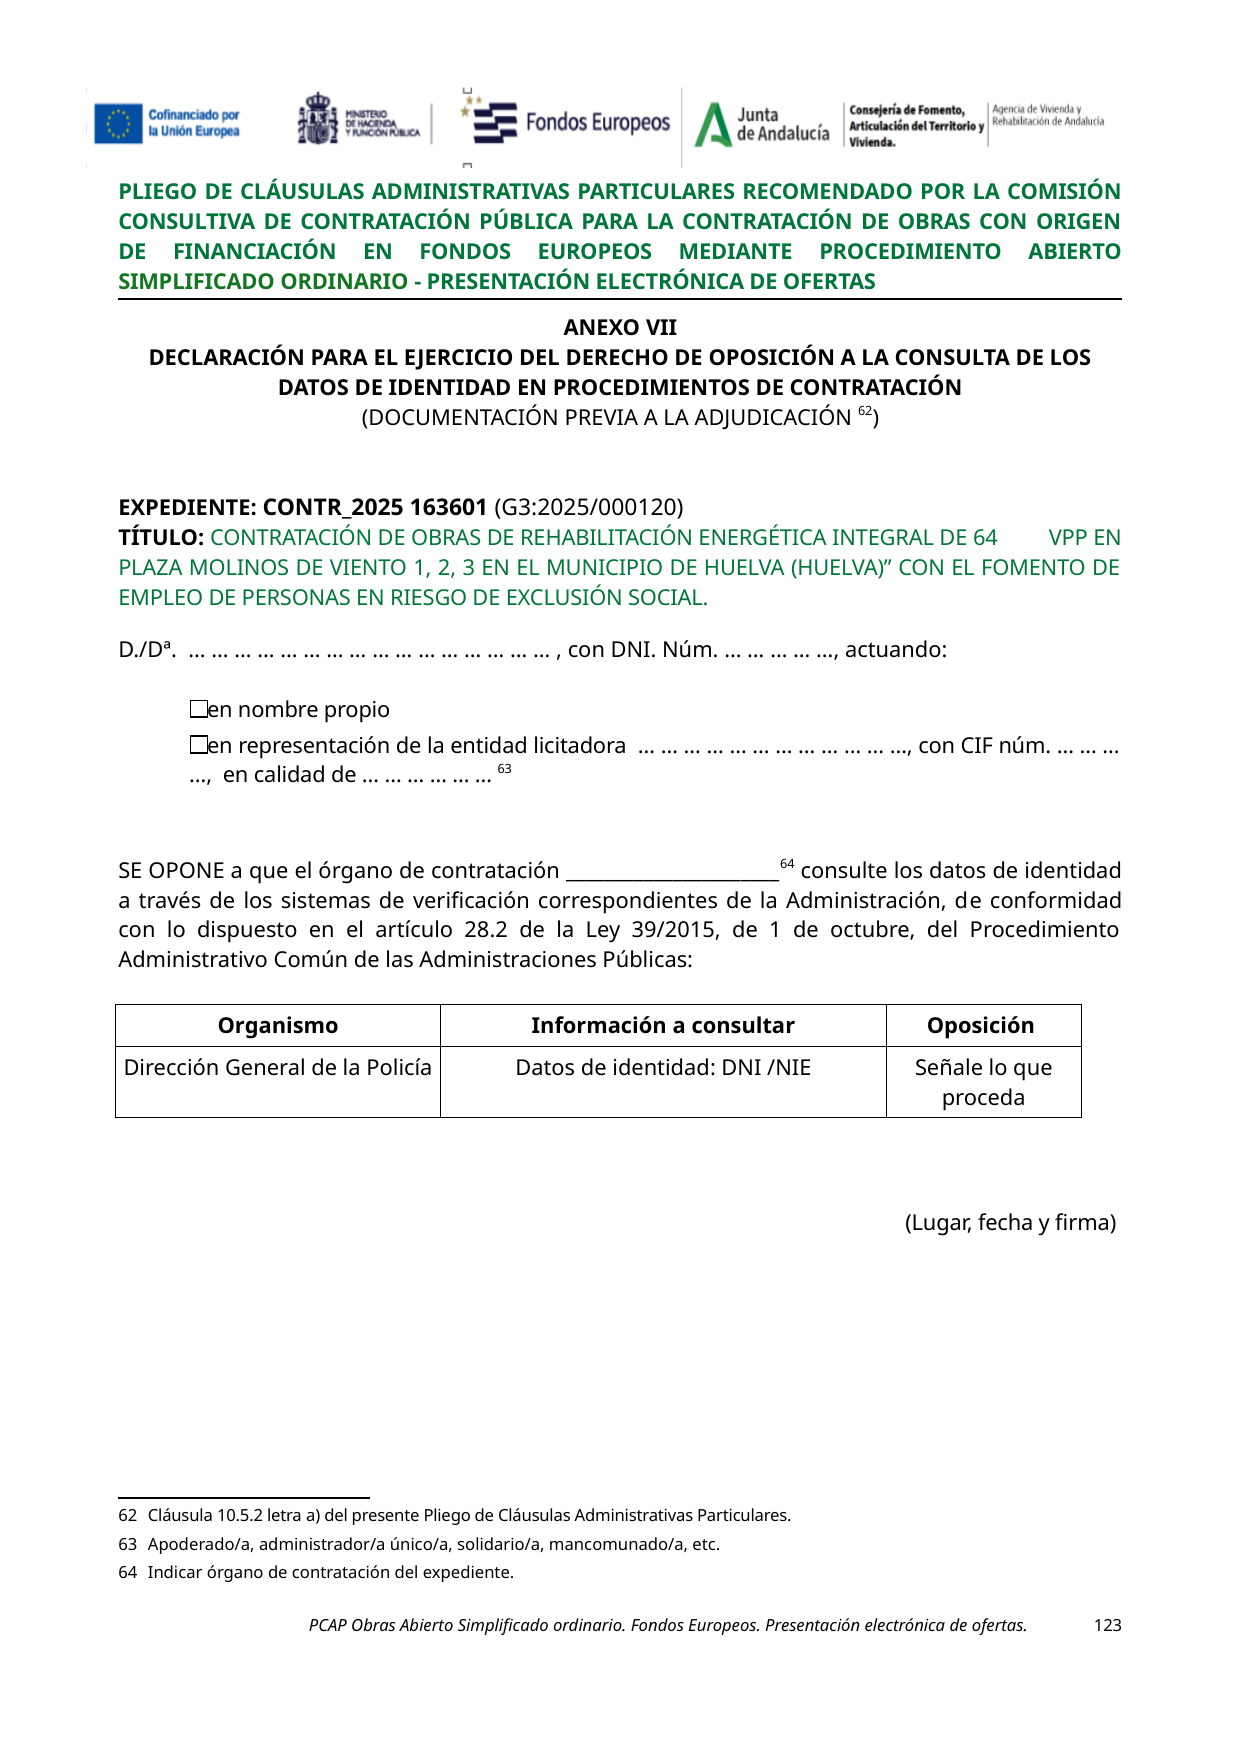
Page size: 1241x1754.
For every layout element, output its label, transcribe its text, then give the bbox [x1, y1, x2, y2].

text SE OPONE a que el órgano de contratación ______________________ consulte los datos de identidad a través de los sistemas de verificación correspondientes de la Administración, de conformidad con lo dispuesto en el artículo 28.2 de la Ley 39/2015, de 1 de octubre, del Procedimiento Administrativo Común de las Administraciones Públicas: [118, 855, 1122, 974]
text TÍTULO: CONTRATACIÓN DE OBRAS DE REHABILITACIÓN ENERGÉTICA INTEGRAL DE 64 VPP EN PLAZA MOLINOS DE VIENTO 1, 2, 3 EN EL MUNICIPIO DE HUELVA (HUELVA)” CON EL FOMENTO DE EMPLEO DE PERSONAS EN RIESGO DE EXCLUSIÓN SOCIAL. [118, 522, 1122, 612]
text EXPEDIENTE: CONTR_2025 163601 (G3:2025/000120) [118, 491, 1122, 522]
text en nombre propio [189, 694, 1122, 724]
picture [86, 84, 1118, 168]
table_cell Señale lo que proceda [887, 1047, 1081, 1117]
text D./Dª. … … … … … … … … … … … … … … … … , con DNI. Núm. … … … … …, actuando: [118, 634, 1122, 664]
text (Lugar, fecha y firma) [118, 1207, 1122, 1237]
text DECLARACIÓN PARA EL EJERCICIO DEL DERECHO DE OPOSICIÓN A LA CONSULTA DE LOS DATOS DE IDENTIDAD EN PROCEDIMIENTOS DE CONTRATACIÓN [118, 342, 1122, 402]
text Cláusula 10.5.2 letra a) del presente Pliego de Cláusulas Administrativas Particulares. [118, 1504, 1122, 1526]
table_header Información a consultar [441, 1005, 886, 1046]
text Indicar órgano de contratación del expediente. [118, 1561, 1122, 1584]
text en representación de la entidad licitadora … … … … … … … … … … … …, con CIF núm. … … … …, en calidad de … … … … … … [189, 730, 1122, 789]
text PLIEGO DE CLÁUSULAS ADMINISTRATIVAS PARTICULARES RECOMENDADO POR LA COMISIÓN CONSULTIVA DE CONTRATACIÓN PÚBLICA PARA LA CONTRATACIÓN DE OBRAS CON ORIGEN DE FINANCIACIÓN EN FONDOS EUROPEOS MEDIANTE PROCEDIMIENTO ABIERTO SIMPLIFICADO ORDINARIO - PRESENTACIÓN ELECTRÓNICA DE OFERTAS [118, 176, 1122, 298]
table_cell Datos de identidad: DNI /NIE [441, 1047, 886, 1117]
text Apoderado/a, administrador/a único/a, solidario/a, mancomunado/a, etc. [118, 1532, 1122, 1555]
text ANEXO VII [118, 312, 1122, 342]
table_header Organismo [116, 1005, 440, 1046]
table_cell Dirección General de la Policía [116, 1047, 440, 1117]
text (DOCUMENTACIÓN PREVIA A LA ADJUDICACIÓN ) [118, 402, 1122, 431]
table_header Oposición [887, 1005, 1081, 1046]
